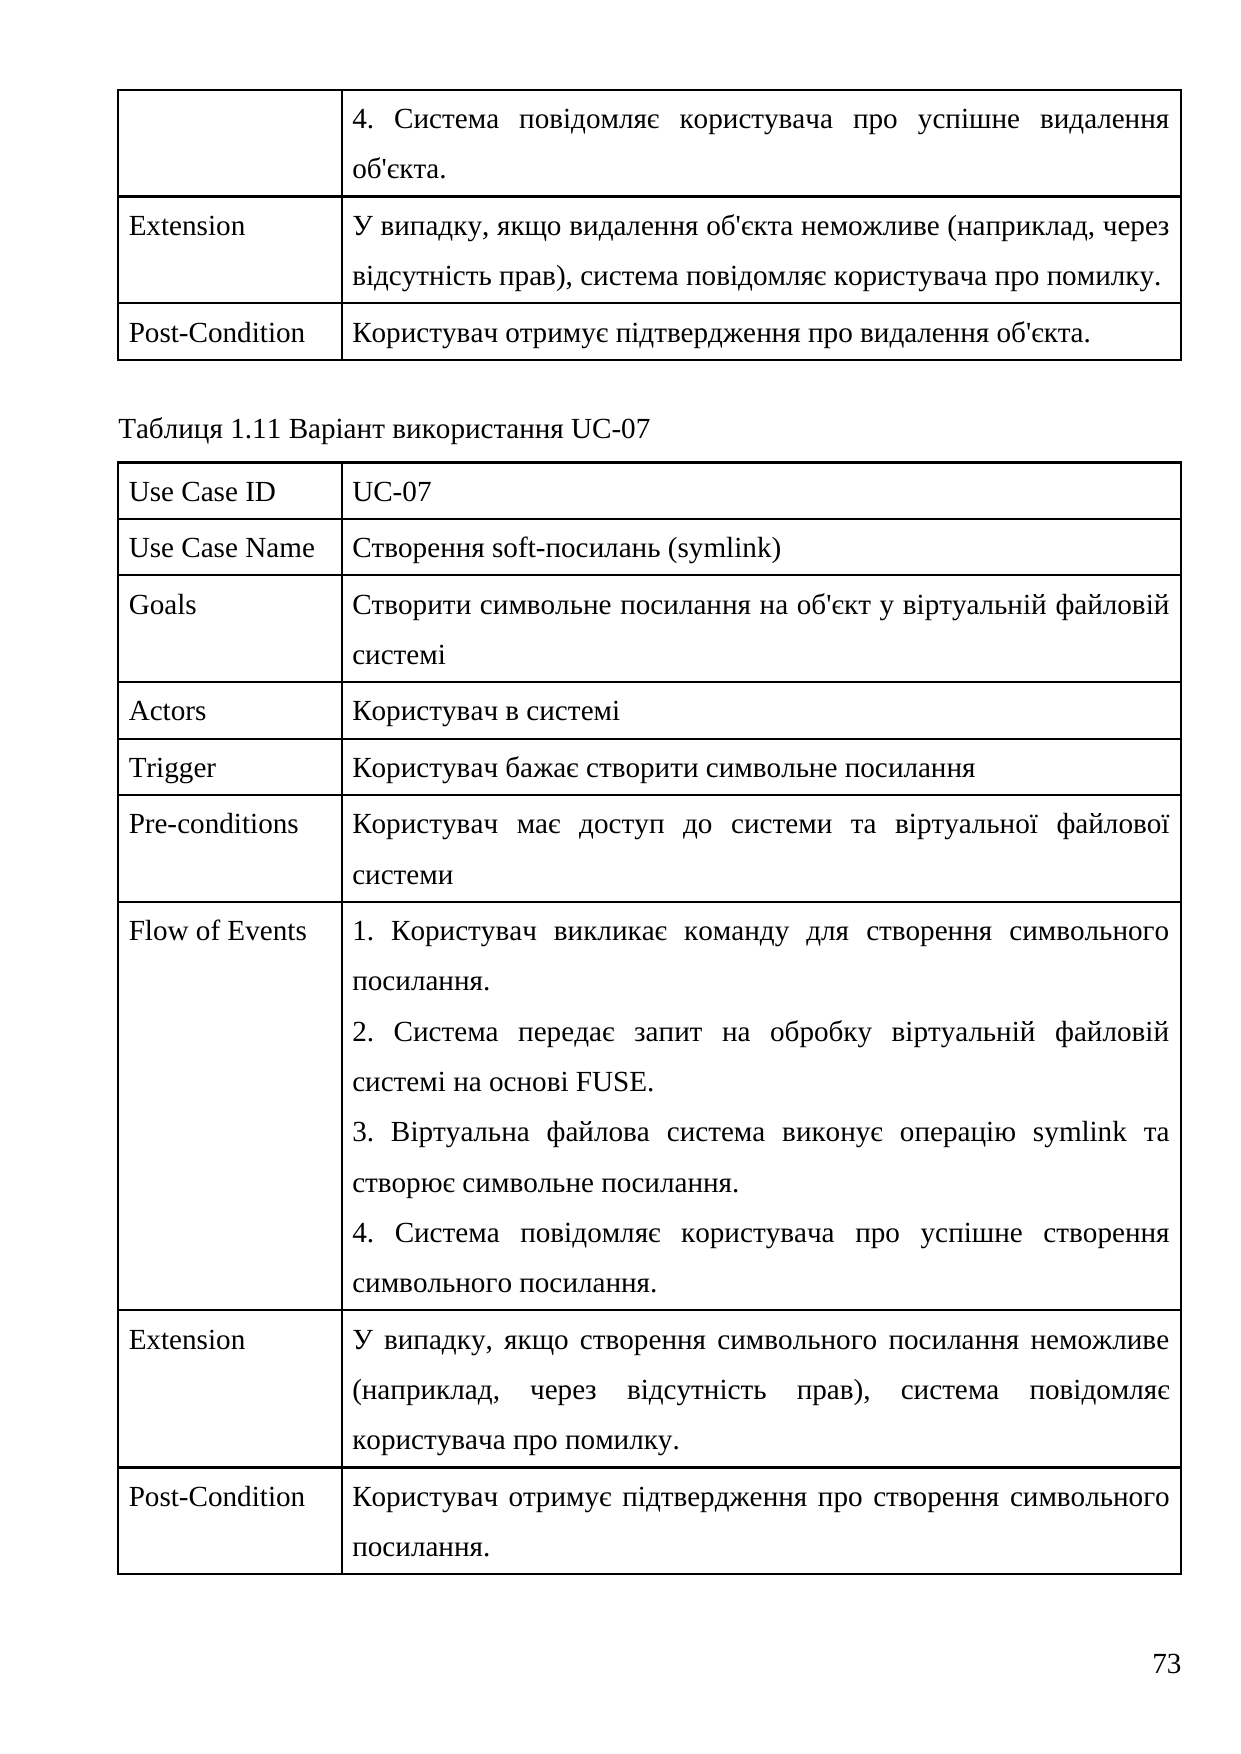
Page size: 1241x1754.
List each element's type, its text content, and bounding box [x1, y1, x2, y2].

table_cell Створити символьне посилання на об'єкт у віртуальній файловій системі [343, 576, 1180, 681]
table_cell Користувач отримує підтвердження про видалення об'єкта. [343, 304, 1180, 359]
list Варіант використання UC-07 [118, 411, 1181, 444]
table_cell Pre-conditions [119, 796, 341, 901]
table_cell У випадку, якщо створення символьного посилання неможливе (наприклад, через відсутність прав), система повідомляє користувача про помилку. [343, 1311, 1180, 1466]
table_cell 1. Користувач викликає команду для створення символьного посилання. 2. Система передає запит на обробку віртуальній файловій системі на основі FUSE. 3. Віртуальна файлова система виконує операцію symlink та створює символьне посилання. 4. Система повідомляє користувача про успішне створення символьного посилання. [343, 903, 1180, 1309]
table_cell Користувач отримує підтвердження про створення символьного посилання. [343, 1469, 1180, 1573]
table_cell Extension [119, 1311, 341, 1466]
table_header UC-07 [343, 464, 1180, 518]
table_cell Goals [119, 576, 341, 681]
table_cell Flow of Events [119, 903, 341, 1309]
table_cell Use Case Name [119, 520, 341, 574]
table_cell Extension [119, 198, 341, 302]
table_cell Користувач має доступ до системи та віртуальної файлової системи [343, 796, 1180, 901]
table_header Use Case ID [119, 464, 341, 518]
table_cell Post-Condition [119, 1469, 341, 1573]
table_cell Створення soft-посилань (symlink) [343, 520, 1180, 574]
table_cell Actors [119, 683, 341, 737]
table_cell Користувач бажає створити символьне посилання [343, 740, 1180, 794]
table_cell Trigger [119, 740, 341, 794]
table_cell Post-Condition [119, 304, 341, 359]
table_cell Користувач в системі [343, 683, 1180, 737]
table_cell У випадку, якщо видалення об'єкта неможливе (наприклад, через відсутність прав), система повідомляє користувача про помилку. [343, 198, 1180, 302]
